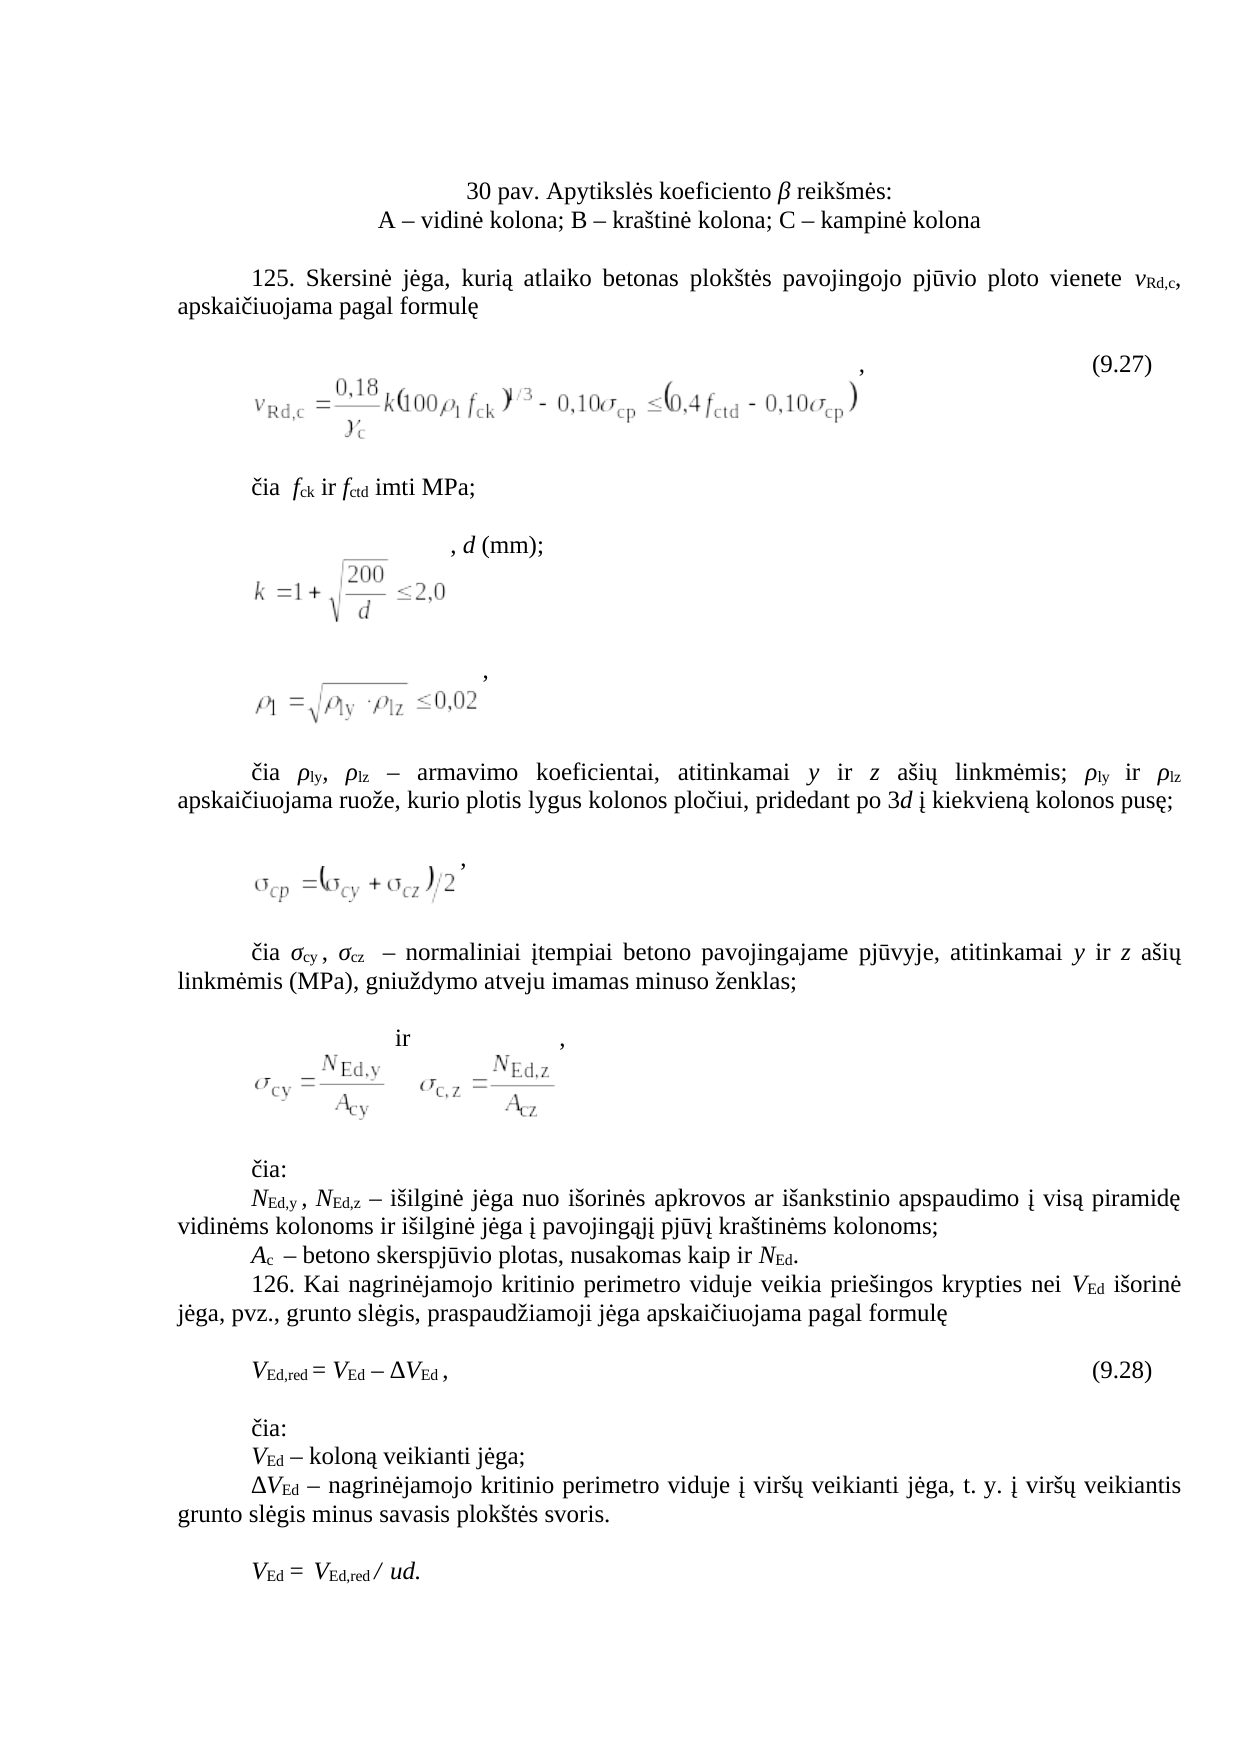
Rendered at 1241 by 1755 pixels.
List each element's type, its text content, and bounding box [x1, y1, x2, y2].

text čia: [177, 1154, 1181, 1183]
text VEd,red = VEd – ∆VEd , (9.28) [177, 1355, 1181, 1384]
text VEd = VEd,red / ud. [177, 1556, 1181, 1585]
text , d (mm); [177, 530, 1181, 627]
text ir , [177, 1023, 1181, 1125]
text , (9.27) [177, 349, 1181, 443]
text A – vidinė kolona; B – kraštinė kolona; C – kampinė kolona [177, 205, 1181, 234]
text čia ρly, ρlz – armavimo koeficientai, atitinkamai y ir z ašių linkmėmis; ρly ir ρlz apskaičiuojama ruože, kurio plotis lygus kolonos pločiui, pridedant po 3d į kiekvieną kolonos pusę; [177, 757, 1181, 814]
text , [177, 656, 1181, 728]
text VEd – koloną veikianti jėga; [177, 1441, 1181, 1470]
text 30 pav. Apytikslės koeficiento β reikšmės: [177, 176, 1181, 205]
text Ac – betono skerspjūvio plotas, nusakomas kaip ir NEd. [177, 1240, 1181, 1269]
text čia fck ir fctd imti MPa; [177, 472, 1181, 501]
text ∆VEd – nagrinėjamojo kritinio perimetro viduje į viršų veikianti jėga, t. y. į viršų veikiantis grunto slėgis minus savasis plokštės svoris. [177, 1470, 1181, 1528]
text 126. Kai nagrinėjamojo kritinio perimetro viduje veikia priešingos krypties nei VEd išorinė jėga, pvz., grunto slėgis, praspaudžiamoji jėga apskaičiuojama pagal formulę [177, 1269, 1181, 1326]
text , [177, 843, 1181, 908]
text 125. Skersinė jėga, kurią atlaiko betonas plokštės pavojingojo pjūvio ploto vienete vRd,c, apskaičiuojama pagal formulę [177, 263, 1181, 320]
text čia: [177, 1413, 1181, 1441]
text čia σcy , σcz – normaliniai įtempiai betono pavojingajame pjūvyje, atitinkamai y ir z ašių linkmėmis (MPa), gniuždymo atveju imamas minuso ženklas; [177, 937, 1181, 994]
text NEd,y , NEd,z – išilginė jėga nuo išorinės apkrovos ar išankstinio apspaudimo į visą piramidę vidinėms kolonoms ir išilginė jėga į pavojingąjį pjūvį kraštinėms kolonoms; [177, 1183, 1181, 1240]
